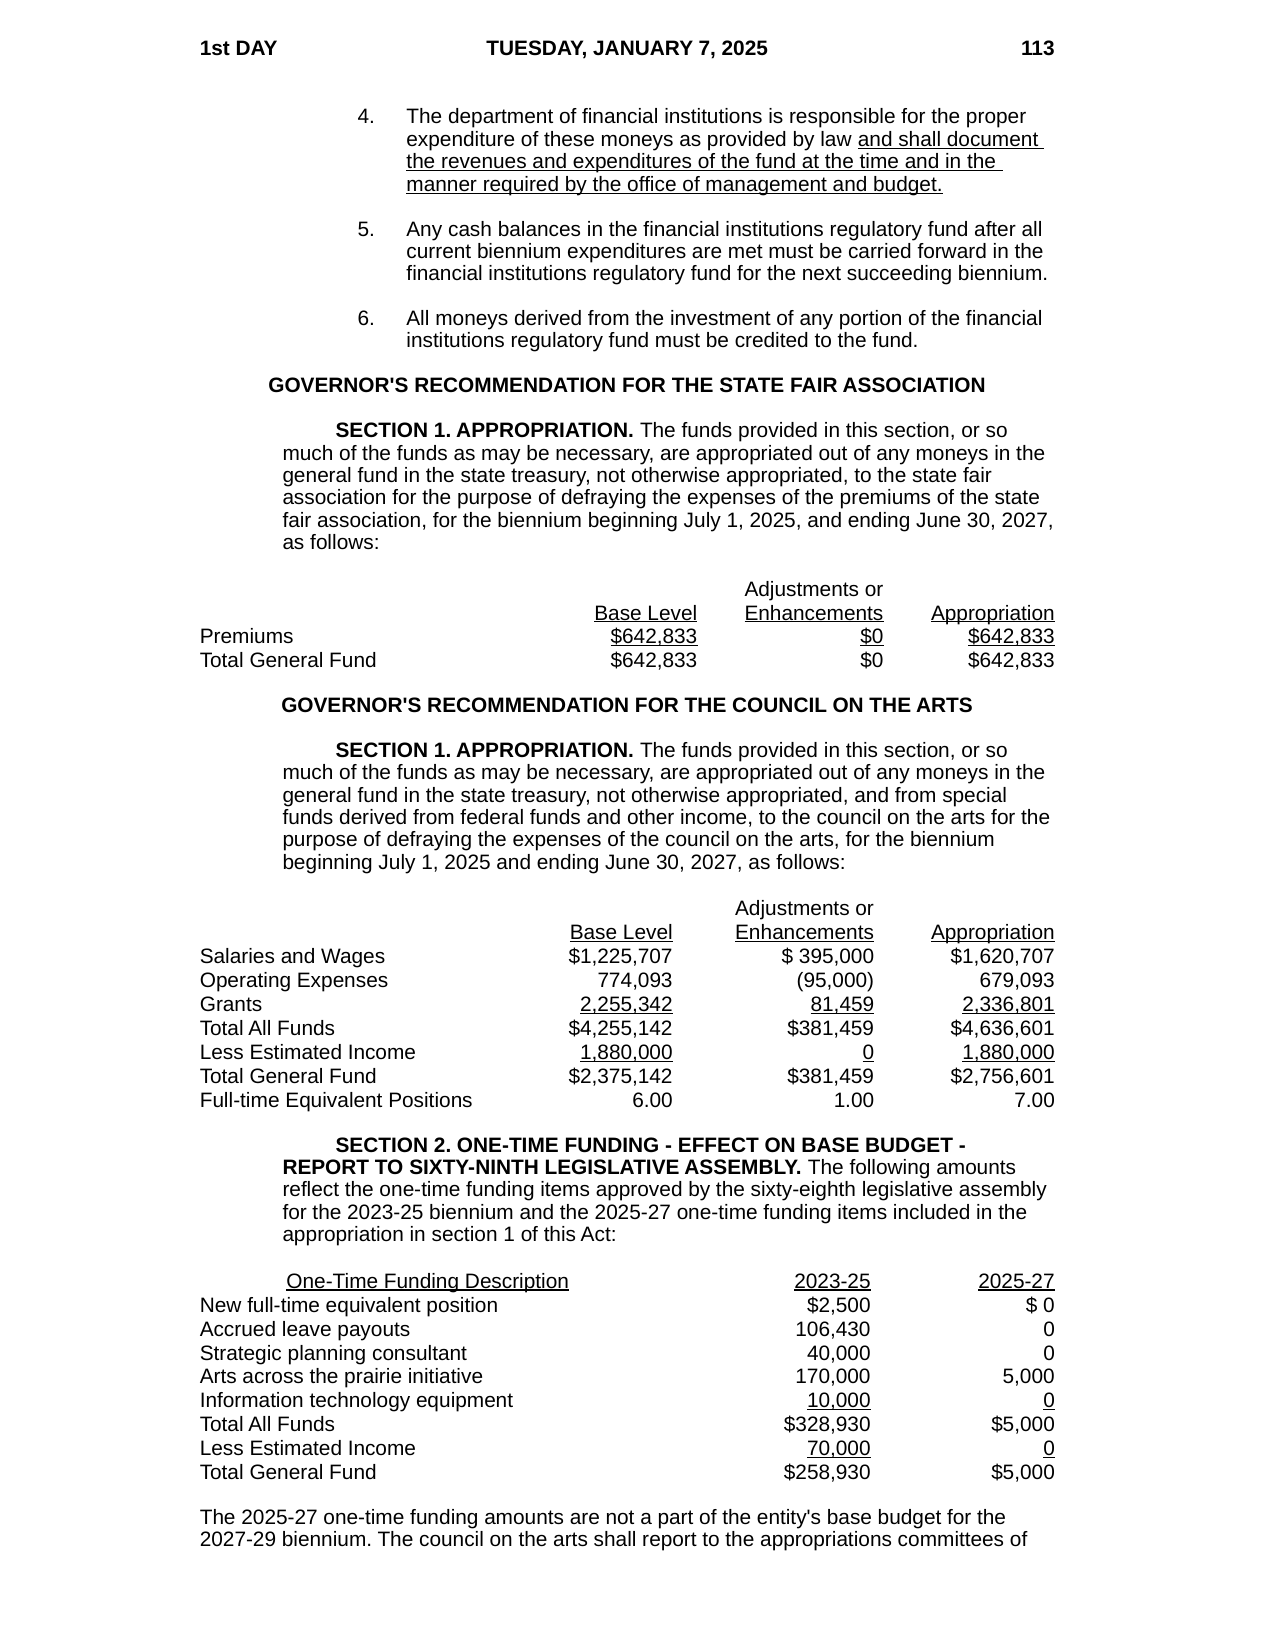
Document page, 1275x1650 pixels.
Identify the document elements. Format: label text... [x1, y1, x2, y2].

table_header One-Time Funding Description [200, 1269, 656, 1292]
table_cell $2,500 [656, 1293, 870, 1316]
table_cell $ 0 [870, 1293, 1054, 1316]
table_header 2025-27 [870, 1269, 1054, 1292]
table_cell 106,430 [656, 1316, 870, 1340]
table_cell Information technology equipment [200, 1388, 656, 1412]
table_cell $4,636,601 [874, 1016, 1054, 1040]
table_cell (95,000) [673, 968, 874, 992]
table_cell $642,833 [883, 648, 1054, 672]
table_cell $1,225,707 [499, 944, 672, 968]
table_cell Operating Expenses [200, 968, 498, 992]
table_cell 2,336,801 [874, 992, 1054, 1016]
text 4. The department of financial institutions is responsible for the proper expenditure of these moneys as provided by law and shall document the revenues and expenditures of the fund at the time and in the manner required by the office of management and budget. [199, 106, 1054, 196]
table_cell 1,880,000 [499, 1040, 672, 1064]
table_cell $258,930 [659, 1460, 870, 1484]
table_cell 1,880,000 [874, 1040, 1054, 1064]
table_cell 774,093 [499, 968, 672, 992]
table_cell $642,833 [479, 648, 697, 672]
table_cell $5,000 [870, 1460, 1054, 1484]
table_cell 0 [870, 1340, 1054, 1364]
table_cell Total All Funds [200, 1412, 658, 1436]
table_header 2023-25 [656, 1269, 870, 1292]
text SECTION 1. APPROPRIATION. The funds provided in this section, or so much of the funds as may be necessary, are appropriated out of any moneys in the general fund in the state treasury, not otherwise appropriated, to the state fair association for the purpose of defraying the expenses of the premiums of the state fair association, for the biennium beginning July 1, 2025, and ending June 30, 2027, as follows: [282, 419, 1054, 554]
table_header [200, 896, 498, 944]
table_cell 679,093 [874, 968, 1054, 992]
table_cell Less Estimated Income [200, 1436, 658, 1460]
table_cell $381,459 [673, 1016, 874, 1040]
table_cell 2,255,342 [499, 992, 672, 1016]
table_header Adjustments or Enhancements [673, 896, 874, 944]
table_cell $381,459 [673, 1064, 874, 1088]
table_cell $0 [697, 624, 883, 648]
table_cell 5,000 [870, 1364, 1054, 1388]
subtitle Page 113 [9, 9, 109, 33]
text SECTION 1. APPROPRIATION. The funds provided in this section, or so much of the funds as may be necessary, are appropriated out of any moneys in the general fund in the state treasury, not otherwise appropriated, and from special funds derived from federal funds and other income, to the council on the arts for the purpose of defraying the expenses of the council on the arts, for the biennium beginning July 1, 2025 and ending June 30, 2027, as follows: [282, 739, 1054, 874]
table_cell $5,000 [870, 1412, 1054, 1436]
table_cell $0 [697, 648, 883, 672]
table_cell Premiums [200, 624, 479, 648]
table_cell 7.00 [874, 1088, 1054, 1112]
table_header Base Level [499, 896, 672, 944]
table_header Base Level [479, 576, 697, 624]
table_cell $642,833 [479, 624, 697, 648]
table_cell $ 395,000 [673, 944, 874, 968]
table_cell Less Estimated Income [200, 1040, 498, 1064]
table_cell Accrued leave payouts [200, 1316, 656, 1340]
table_cell Full-time Equivalent Positions [200, 1088, 498, 1112]
text 5. Any cash balances in the financial institutions regulatory fund after all current biennium expenditures are met must be carried forward in the financial institutions regulatory fund for the next succeeding biennium. [199, 218, 1054, 285]
table_cell $1,620,707 [874, 944, 1054, 968]
table_cell 0 [870, 1316, 1054, 1340]
table_cell $2,375,142 [499, 1064, 672, 1088]
table_cell Total All Funds [200, 1016, 498, 1040]
table_header [200, 576, 479, 624]
table_cell 0 [673, 1040, 874, 1064]
table_header Adjustments or Enhancements [697, 576, 883, 624]
table_cell $642,833 [883, 624, 1054, 648]
text 6. All moneys derived from the investment of any portion of the financial institutions regulatory fund must be credited to the fund. [199, 308, 1054, 352]
table_cell Salaries and Wages [200, 944, 498, 968]
table_cell 70,000 [659, 1436, 870, 1460]
table_cell Strategic planning consultant [200, 1340, 656, 1364]
table_header Appropriation [883, 576, 1054, 624]
table_cell 1.00 [673, 1088, 874, 1112]
table_cell 10,000 [656, 1388, 870, 1412]
table_cell 40,000 [656, 1340, 870, 1364]
table_header Appropriation [874, 896, 1054, 944]
text The 2025-27 one-time funding amounts are not a part of the entity's base budget for the 2027-29 biennium. The council on the arts shall report to the appropriations committees of [199, 1507, 1054, 1551]
table_cell 6.00 [499, 1088, 672, 1112]
table_cell Arts across the prairie initiative [200, 1364, 656, 1388]
table_cell Total General Fund [200, 1064, 498, 1088]
table_cell $4,255,142 [499, 1016, 672, 1040]
table_cell Total General Fund [200, 648, 479, 672]
table_cell 81,459 [673, 992, 874, 1016]
table_cell 0 [870, 1436, 1054, 1460]
title GOVERNOR'S RECOMMENDATION FOR THE STATE FAIR ASSOCIATION [199, 375, 1054, 397]
table_cell Grants [200, 992, 498, 1016]
text SECTION 2. ONE-TIME FUNDING - EFFECT ON BASE BUDGET - REPORT TO SIXTY-NINTH LEGISLATIVE ASSEMBLY. The following amounts reflect the one-time funding items approved by the sixty-eighth legislative assembly for the 2023-25 biennium and the 2025-27 one-time funding items included in the appropriation in section 1 of this Act: [282, 1134, 1054, 1246]
table_cell New full-time equivalent position [200, 1293, 656, 1316]
table_cell $328,930 [659, 1412, 870, 1436]
table_cell 170,000 [656, 1364, 870, 1388]
table_cell $2,756,601 [874, 1064, 1054, 1088]
table_cell 0 [870, 1388, 1054, 1412]
title GOVERNOR'S RECOMMENDATION FOR THE COUNCIL ON THE ARTS [199, 694, 1054, 717]
table_cell Total General Fund [200, 1460, 658, 1484]
